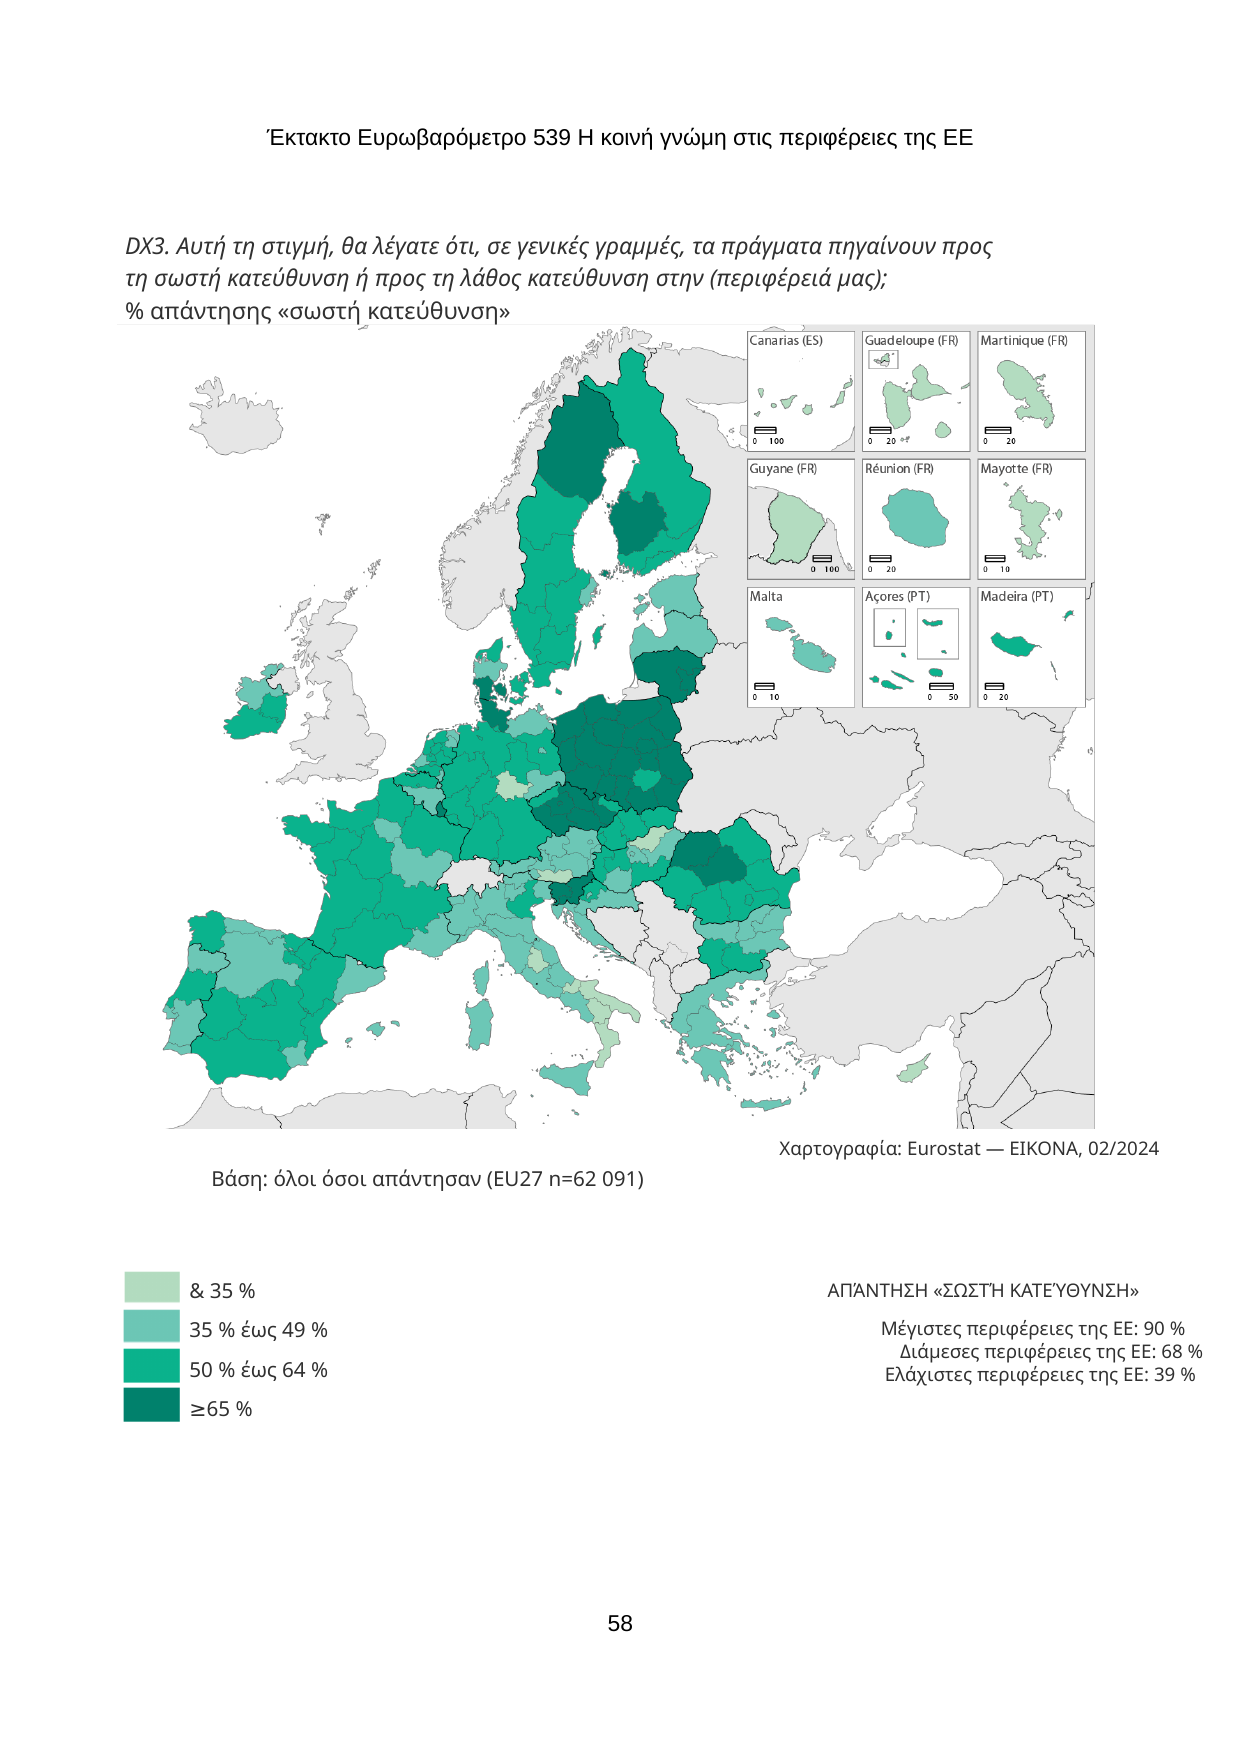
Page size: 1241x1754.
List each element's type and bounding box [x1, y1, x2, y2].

picture [125, 1272, 179, 1303]
picture [124, 1388, 179, 1421]
picture [117, 321, 1098, 1129]
picture [124, 1310, 179, 1343]
picture [124, 1349, 179, 1382]
